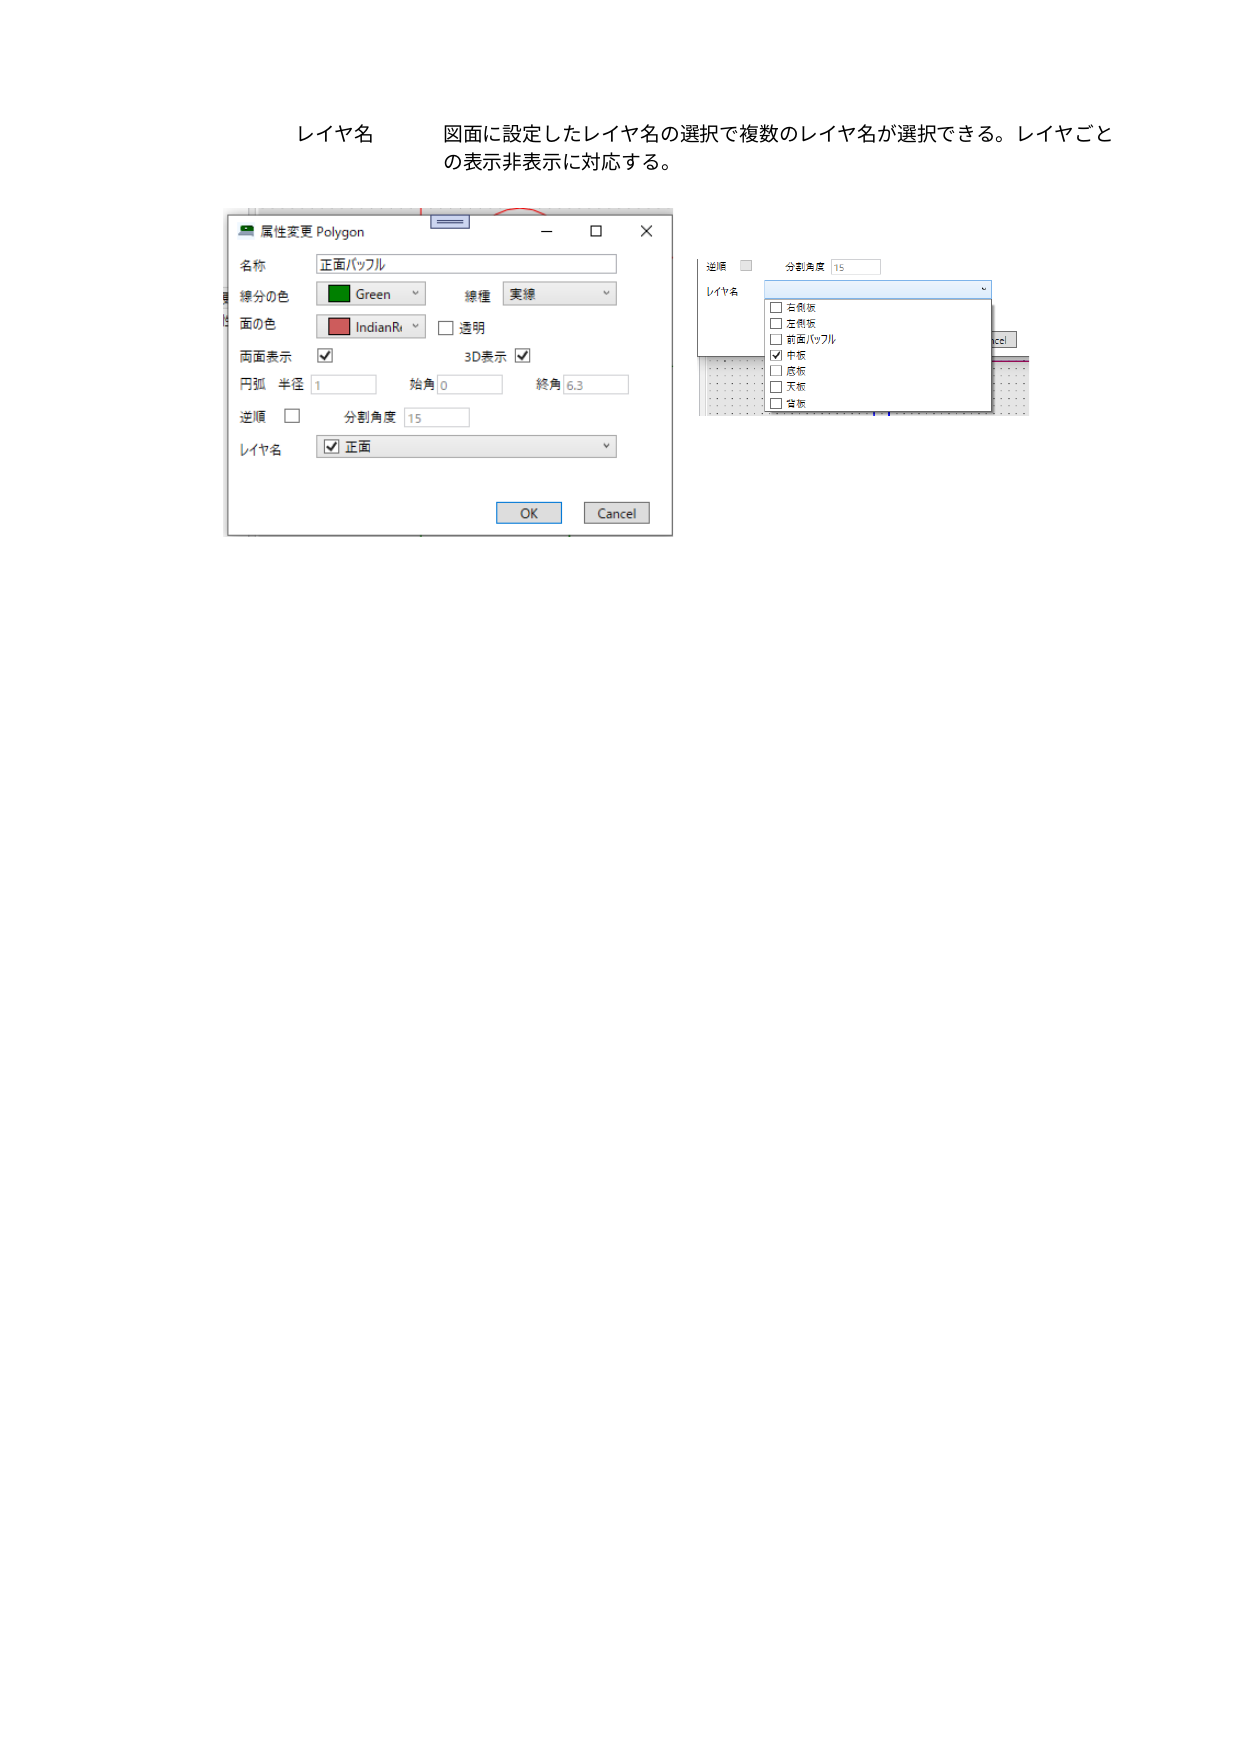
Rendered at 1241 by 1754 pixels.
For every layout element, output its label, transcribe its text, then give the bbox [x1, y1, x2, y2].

text レイヤ名 図面に設定したレイヤ名の選択で複数のレイヤ名が選択できる。レイヤごと の表示非表示に対応する。 [148, 118, 1122, 176]
picture [223, 208, 674, 537]
picture [697, 259, 1030, 416]
